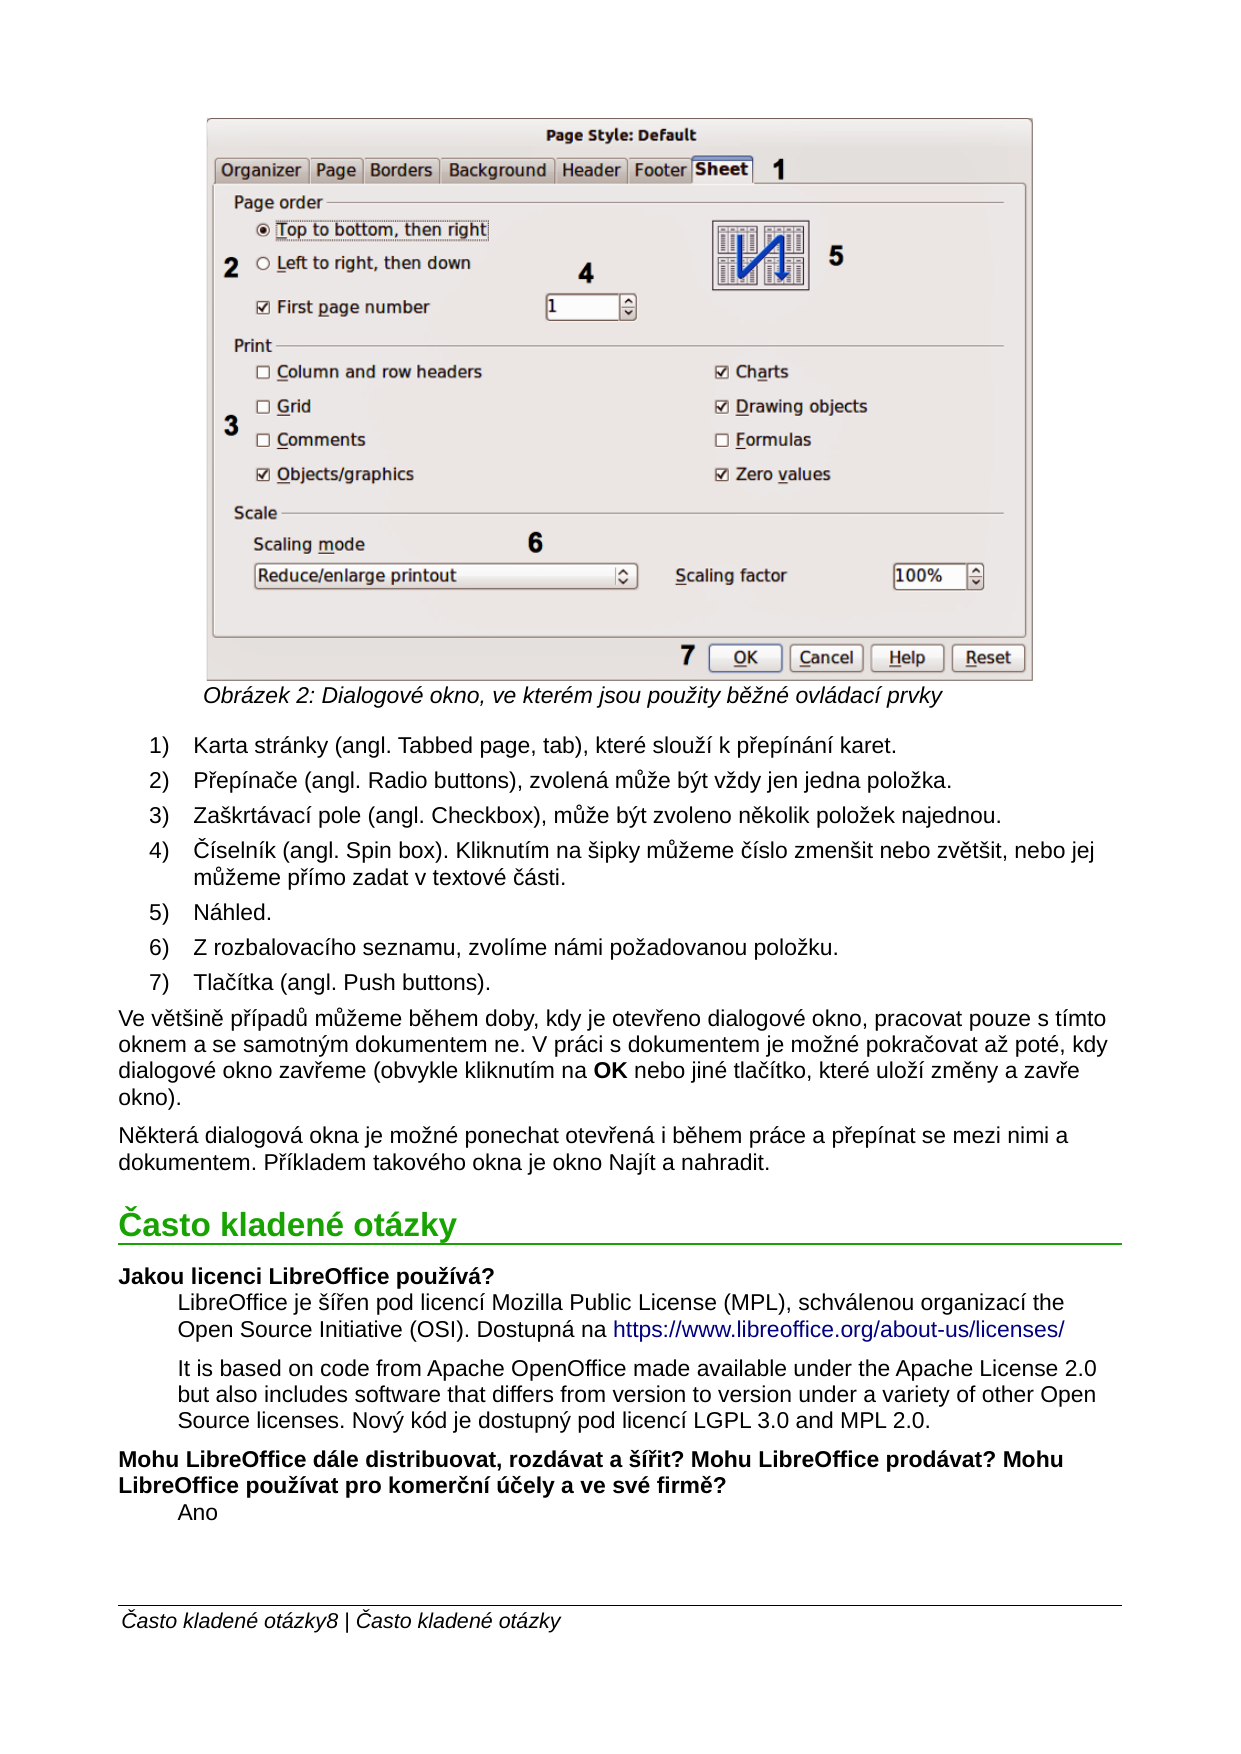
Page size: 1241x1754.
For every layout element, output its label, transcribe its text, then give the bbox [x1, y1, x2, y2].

text Jakou licenci LibreOffice používá? [118, 1263, 1122, 1289]
text Ve většině případů můžeme během doby, kdy je otevřeno dialogové okno, pracovat pouze s tímto oknem a se samotným dokumentem ne. V práci s dokumentem je možné pokračovat až poté, kdy dialogové okno zavřeme (obvykle kliknutím na OK nebo jiné tlačítko, které uloží změny a zavře okno). [118, 1004, 1122, 1110]
text It is based on code from Apache OpenOffice made available under the Apache License 2.0 but also includes software that differs from version to version under a variety of other Open Source licenses. Nový kód je dostupný pod licencí LGPL 3.0 and MPL 2.0. [177, 1354, 1122, 1433]
list Přepínače (angl. Radio buttons), zvolená může být vždy jen jedna položka. [169, 767, 1122, 793]
text Ano [177, 1499, 1122, 1525]
list Tlačítka (angl. Push buttons). [169, 969, 1122, 996]
text LibreOffice je šířen pod licencí Mozilla Public License (MPL), schválenou organizací the Open Source Initiative (OSI). Dostupná na https://www.libreoffice.org/about-us/licenses/ [177, 1289, 1122, 1342]
text Mohu LibreOffice dále distribuovat, rozdávat a šířit? Mohu LibreOffice prodávat? Mohu LibreOffice používat pro komerční účely a ve své firmě? [118, 1446, 1122, 1499]
picture [206, 118, 1034, 682]
list Karta stránky (angl. Tabbed page, tab), které slouží k přepínání karet. [169, 732, 1122, 758]
text Obrázek 2: Dialogové okno, ve kterém jsou použity běžné ovládací prvky [203, 682, 1037, 708]
list Číselník (angl. Spin box). Kliknutím na šipky můžeme číslo zmenšit nebo zvětšit, nebo jej můžeme přímo zadat v textové části. [169, 837, 1122, 890]
subtitle Často kladené otázky [118, 1205, 1122, 1243]
list Zaškrtávací pole (angl. Checkbox), může být zvoleno několik položek najednou. [169, 802, 1122, 828]
list Z rozbalovacího seznamu, zvolíme námi požadovanou položku. [169, 934, 1122, 961]
list Náhled. [169, 899, 1122, 925]
text Některá dialogová okna je možné ponechat otevřená i během práce a přepínat se mezi nimi a dokumentem. Příkladem takového okna je okno Najít a nahradit. [118, 1122, 1122, 1175]
